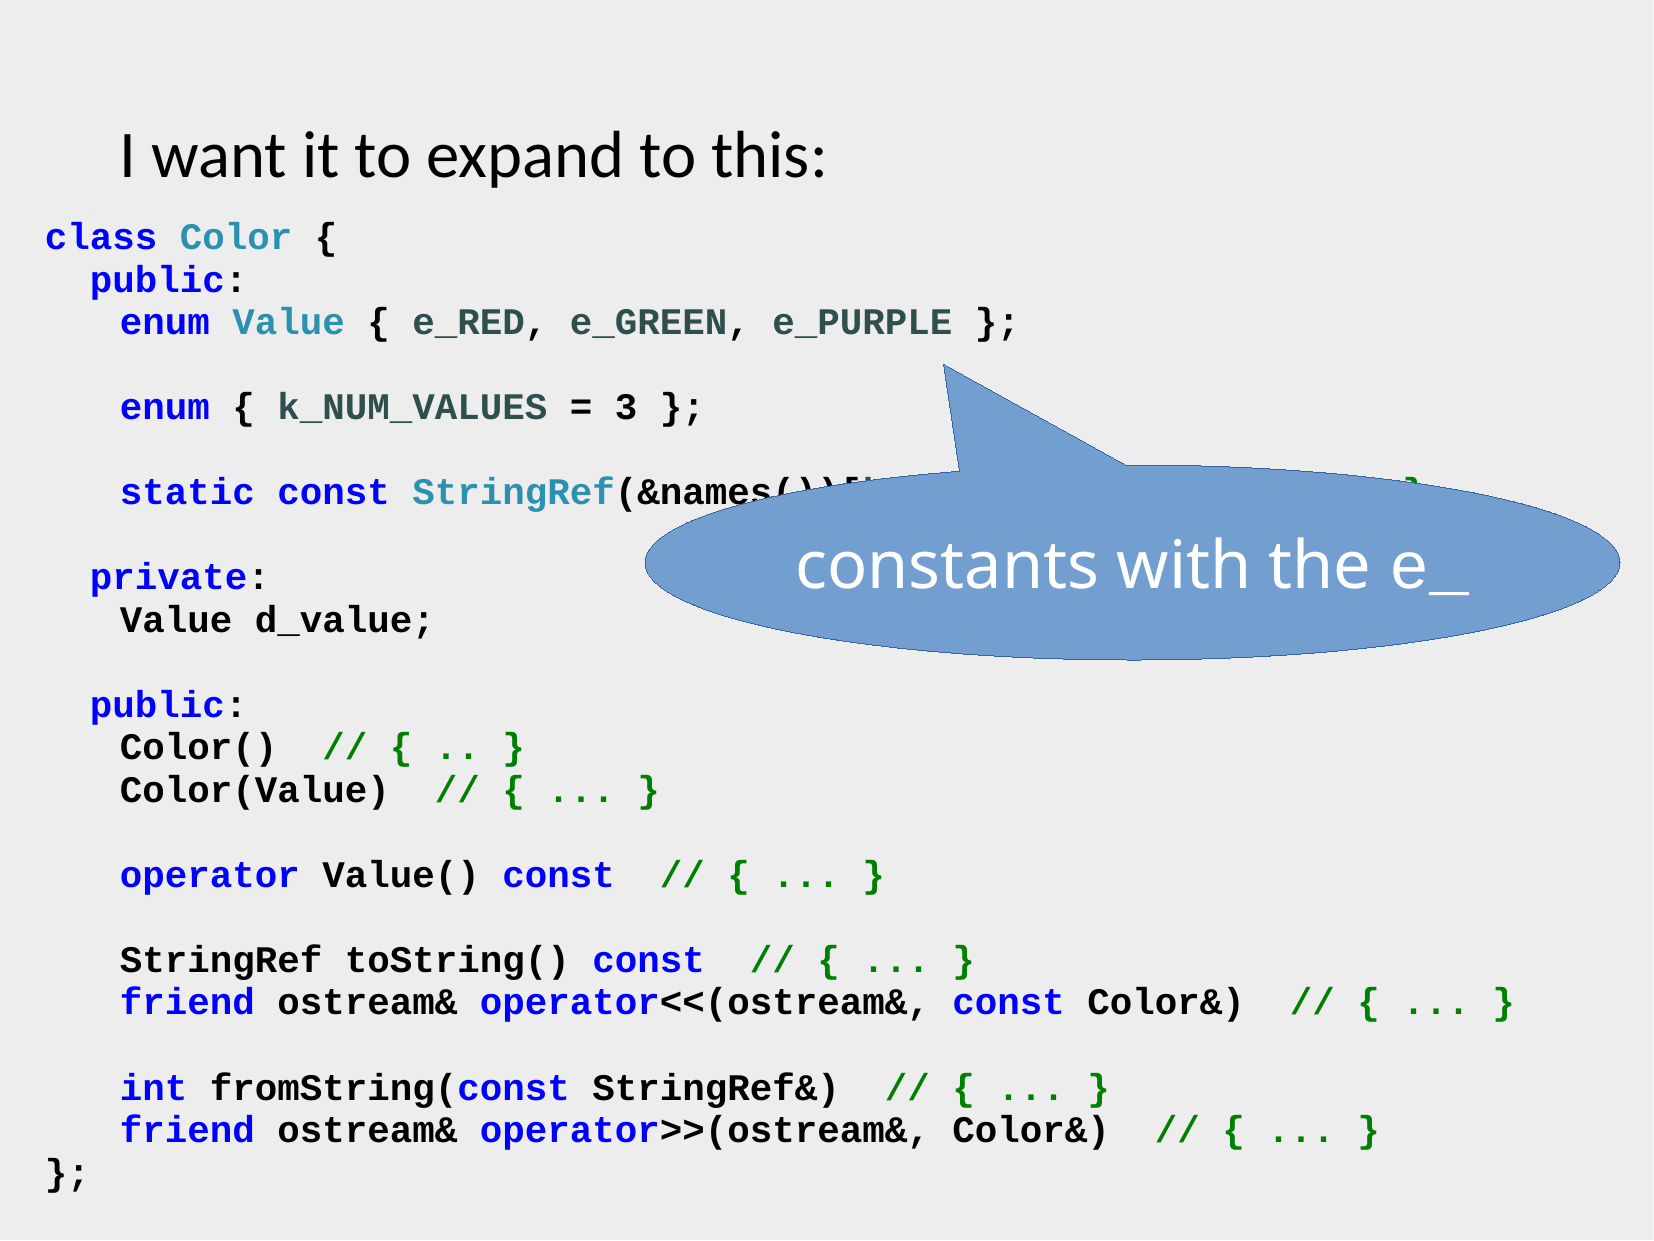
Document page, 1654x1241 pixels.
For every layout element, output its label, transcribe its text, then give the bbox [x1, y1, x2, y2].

text_box class Color { public: enum Value { e_RED, e_GREEN, e_PURPLE }; enum { k_NUM_VALUES = 3 }; static const StringRef(&names())[k_NUM_VALUES] // { ... } private: Value d_value; public: Color() // { .. } Color(Value) // { ... } operator Value() const // { ... } StringRef toString() const // { ... } friend ostream& operator<<(ostream&, const Color&) // { ... } int fromString(const StringRef&) // { ... } friend ostream& operator>>(ostream&, Color&) // { ... } }; [30, 210, 1621, 1204]
text_box I want it to expand to this: [105, 120, 901, 202]
text_box constants with the e_ [645, 364, 1621, 661]
